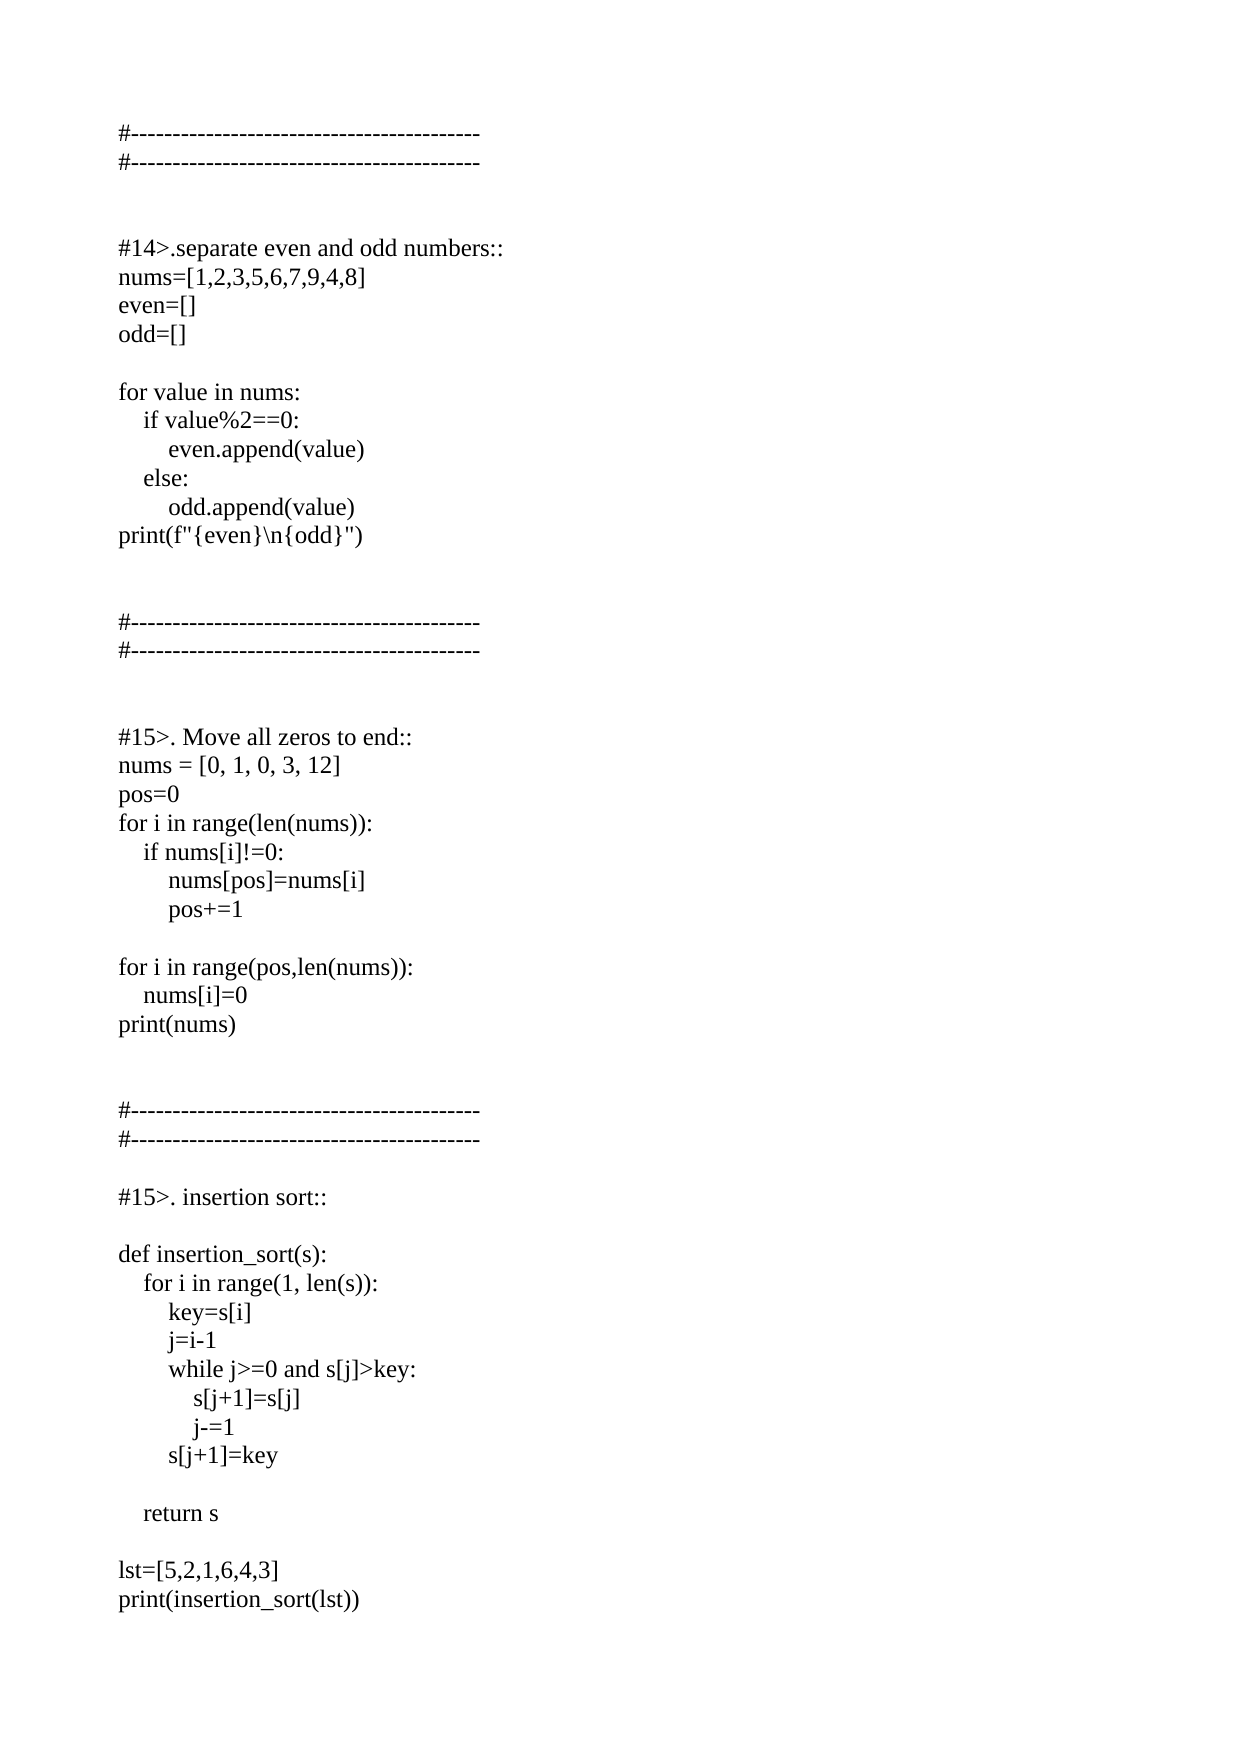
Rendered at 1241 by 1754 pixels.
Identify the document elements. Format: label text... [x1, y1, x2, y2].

text even.append(value) [118, 434, 1122, 463]
text print(nums) [118, 1009, 1122, 1038]
text pos=0 [118, 779, 1122, 808]
text #------------------------------------------ [118, 607, 1122, 636]
text while j>=0 and s[j]>key: [118, 1354, 1122, 1383]
text def insertion_sort(s): [118, 1239, 1122, 1268]
text #15>. insertion sort:: [118, 1182, 1122, 1211]
text print(insertion_sort(lst)) [118, 1584, 1122, 1613]
text lst=[5,2,1,6,4,3] [118, 1556, 1122, 1584]
text #14>.separate even and odd numbers:: [118, 233, 1122, 262]
text key=s[i] [118, 1297, 1122, 1326]
text #------------------------------------------ [118, 636, 1122, 664]
text nums = [0, 1, 0, 3, 12] [118, 751, 1122, 779]
text return s [118, 1498, 1122, 1527]
text s[j+1]=s[j] [118, 1383, 1122, 1412]
text nums=[1,2,3,5,6,7,9,4,8] [118, 262, 1122, 291]
text #15>. Move all zeros to end:: [118, 722, 1122, 751]
text #------------------------------------------ [118, 118, 1122, 147]
text #------------------------------------------ [118, 1096, 1122, 1124]
text odd=[] [118, 319, 1122, 348]
text j-=1 [118, 1412, 1122, 1441]
text even=[] [118, 291, 1122, 319]
text else: [118, 463, 1122, 492]
text nums[i]=0 [118, 981, 1122, 1009]
text for i in range(len(nums)): [118, 808, 1122, 837]
text for i in range(1, len(s)): [118, 1268, 1122, 1297]
text for value in nums: [118, 377, 1122, 406]
text for i in range(pos,len(nums)): [118, 952, 1122, 981]
text odd.append(value) [118, 492, 1122, 521]
text print(f"{even}\n{odd}") [118, 521, 1122, 549]
text #------------------------------------------ [118, 1124, 1122, 1153]
text if nums[i]!=0: [118, 837, 1122, 866]
text if value%2==0: [118, 406, 1122, 434]
text #------------------------------------------ [118, 147, 1122, 176]
text j=i-1 [118, 1326, 1122, 1354]
text nums[pos]=nums[i] [118, 866, 1122, 894]
text pos+=1 [118, 894, 1122, 923]
text s[j+1]=key [118, 1441, 1122, 1469]
